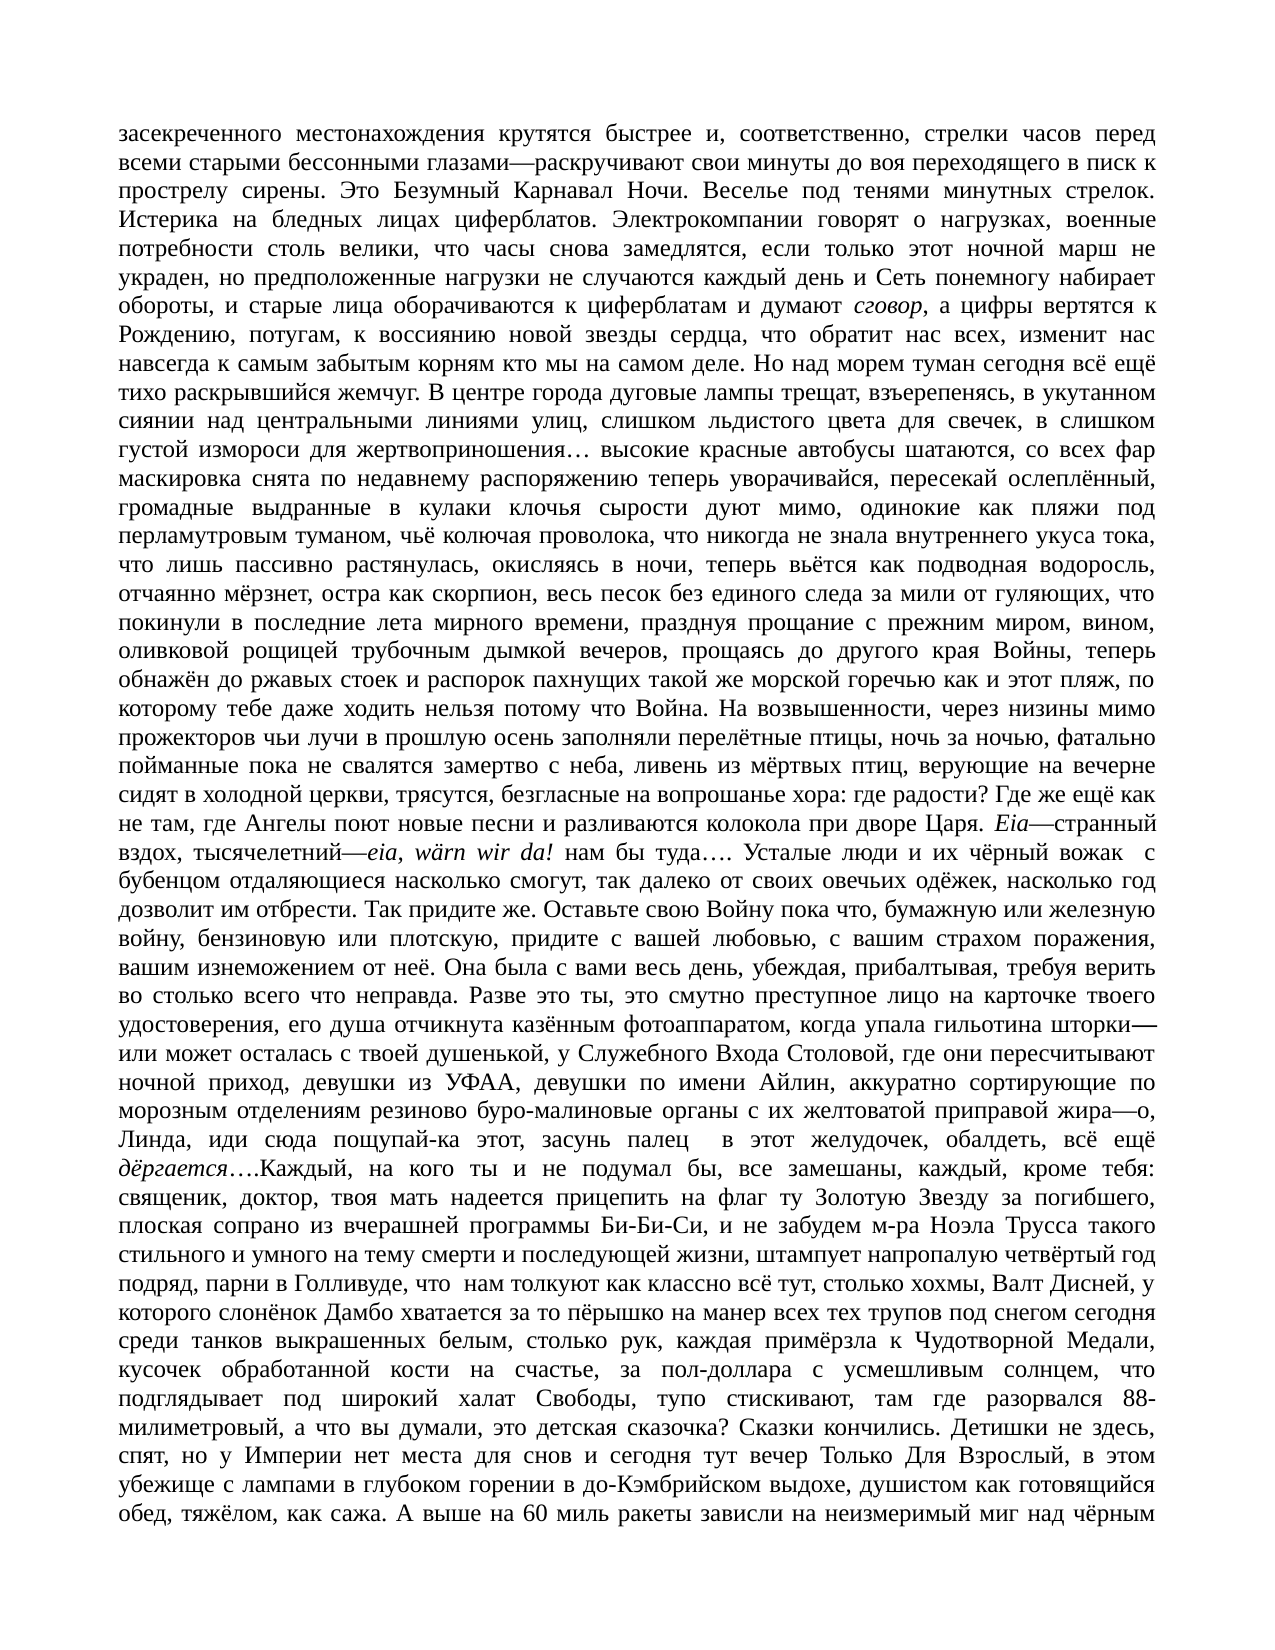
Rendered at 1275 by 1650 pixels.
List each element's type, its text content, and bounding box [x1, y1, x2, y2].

text засекреченного местонахождения крутятся быстрее и, соответственно, стрелки часов перед всеми старыми бессонными глазами—раскручивают свои минуты до воя переходящего в писк к прострелу сирены. Это Безумный Карнавал Ночи. Веселье под тенями минутных стрелок. Истерика на бледных лицах циферблатов. Электрокомпании говорят о нагрузках, военные потребности столь велики, что часы снова замедлятся, если только этот ночной марш не украден, но предположенные нагрузки не случаются каждый день и Сеть понемногу набирает обороты, и старые лица оборачиваются к циферблатам и думают сговор, а цифры вертятся к Рождению, потугам, к воссиянию новой звезды сердца, что обратит нас всех, изменит нас навсегда к самым забытым корням кто мы на самом деле. Но над морем туман сегодня всё ещё тихо раскрывшийся жемчуг. В центре города дуговые лампы трещат, взъерепенясь, в укутанном сиянии над центральными линиями улиц, слишком льдистого цвета для свечек, в слишком густой измороси для жертвоприношения… высокие красные автобусы шатаются, со всех фар маскировка снята по недавнему распоряжению теперь уворачивайся, пересекай ослеплённый, громадные выдранные в кулаки клочья сырости дуют мимо, одинокие как пляжи под перламутровым туманом, чьё колючая проволока, что никогда не знала внутреннего укуса тока, что лишь пассивно растянулась, окисляясь в ночи, теперь вьётся как подводная водоросль, отчаянно мёрзнет, остра как скорпион, весь песок без единого следа за мили от гуляющих, что покинули в последние лета мирного времени, празднуя прощание с прежним миром, вином, оливковой рощицей трубочным дымкой вечеров, прощаясь до другого края Войны, теперь обнажён до ржавых стоек и распорок пахнущих такой же морской горечью как и этот пляж, по которому тебе даже ходить нельзя потому что Война. На возвышенности, через низины мимо прожекторов чьи лучи в прошлую осень заполняли перелётные птицы, ночь за ночью, фатально пойманные пока не свалятся замертво с неба, ливень из мёртвых птиц, верующие на вечерне сидят в холодной церкви, трясутся, безгласные на вопрошанье хора: где радости? Где же ещё как не там, где Ангелы поют новые песни и разливаются колокола при дворе Царя. Eia—странный вздох, тысячелетний—eia, wärn wir da! нам бы туда…. Усталые люди и их чёрный вожак с бубенцом отдаляющиеся насколько смогут, так далеко от своих овечьих одёжек, насколько год дозволит им отбрести. Так придите же. Оставьте свою Войну пока что, бумажную или железную войну, бензиновую или плотскую, придите с вашей любовью, с вашим страхом поражения, вашим изнеможением от неё. Она была с вами весь день, убеждая, прибалтывая, требуя верить во столько всего что неправда. Разве это ты, это смутно преступное лицо на карточке твоего удостоверения, его душа отчикнута казённым фотоаппаратом, когда упала гильотина шторки—или может осталась с твоей душенькой, у Служебного Входа Столовой, где они пересчитывают ночной приход, девушки из УФАА, девушки по имени Айлин, аккуратно сортирующие по морозным отделениям резиново буро-малиновые органы с их желтоватой приправой жира—о, Линда, иди сюда пощупай-ка этот, засунь палец в этот желудочек, обалдеть, всё ещё дёргается….Каждый, на кого ты и не подумал бы, все замешаны, каждый, кроме тебя: священик, доктор, твоя мать надеется прицепить на флаг ту Золотую Звезду за погибшего, плоская сопрано из вчерашней программы Би-Би-Си, и не забудем м-ра Ноэла Трусса такого стильного и умного на тему смерти и последующей жизни, штампует напропалую четвёртый год подряд, парни в Голливуде, что нам толкуют как классно всё тут, столько хохмы, Валт Дисней, у которого слонёнок Дамбо хватается за то пёрышко на манер всех тех трупов под снегом сегодня среди танков выкрашенных белым, столько рук, каждая примёрзла к Чудотворной Медали, кусочек обработанной кости на счастье, за пол-доллара с усмешливым солнцем, что подглядывает под широкий халат Свободы, тупо стискивают, там где разорвался 88-милиметровый, а что вы думали, это детская сказочка? Сказки кончились. Детишки не здесь, спят, но у Империи нет места для снов и сегодня тут вечер Только Для Взрослый, в этом убежище с лампами в глубоком горении в до-Кэмбрийском выдохе, душистом как готовящийся обед, тяжёлом, как сажа. А выше на 60 миль ракеты зависли на неизмеримый миг над чёрным [118, 118, 1157, 1527]
